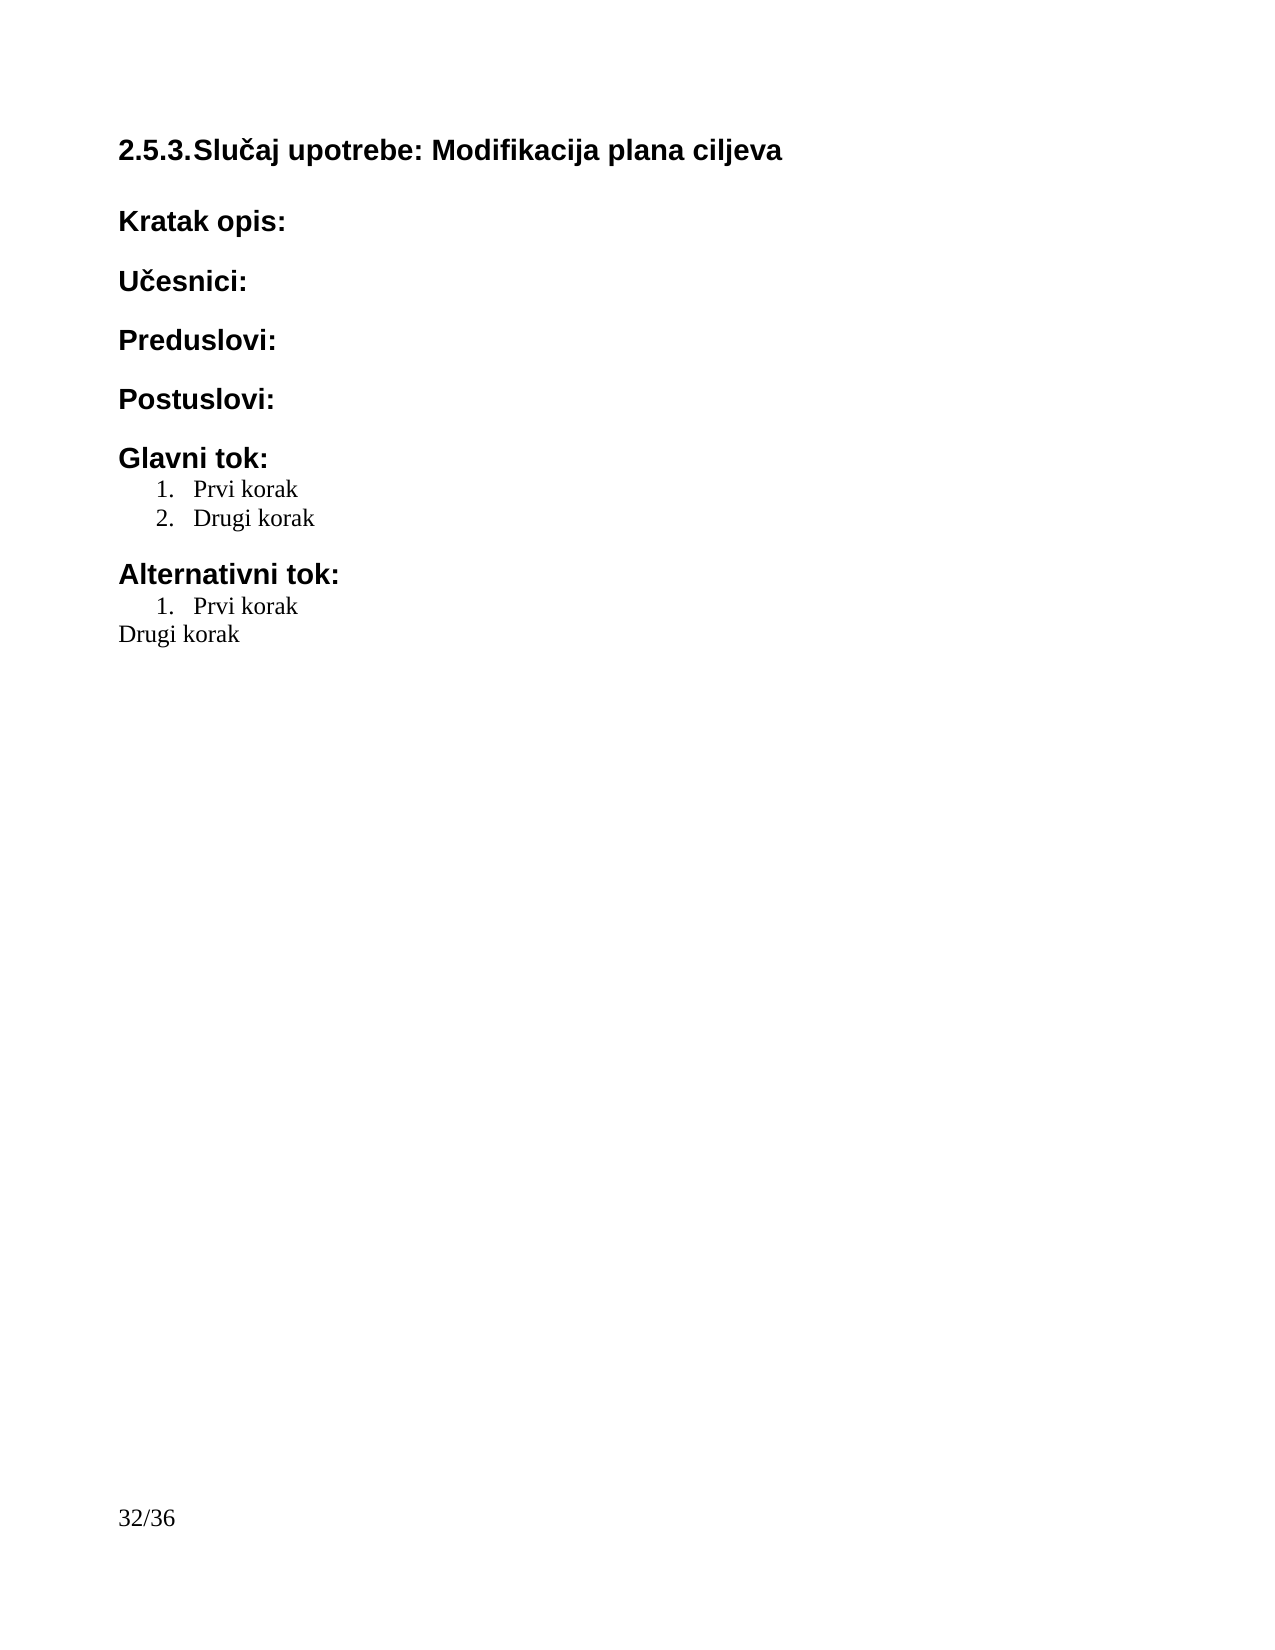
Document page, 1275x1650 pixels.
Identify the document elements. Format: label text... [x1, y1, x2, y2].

list Prvi korak [156, 591, 1157, 619]
subtitle Postuslovi: [118, 382, 1157, 415]
subtitle Slučaj upotrebe: Modifikacija plana ciljeva [118, 133, 1157, 166]
list Prvi korak [156, 474, 1157, 503]
text Drugi korak [118, 619, 1157, 648]
subtitle Učesnici: [118, 263, 1157, 297]
subtitle Kratak opis: [118, 204, 1157, 238]
subtitle Preduslovi: [118, 323, 1157, 356]
subtitle Glavni tok: [118, 441, 1157, 474]
list Drugi korak [156, 503, 1157, 532]
subtitle Alternativni tok: [118, 557, 1157, 591]
